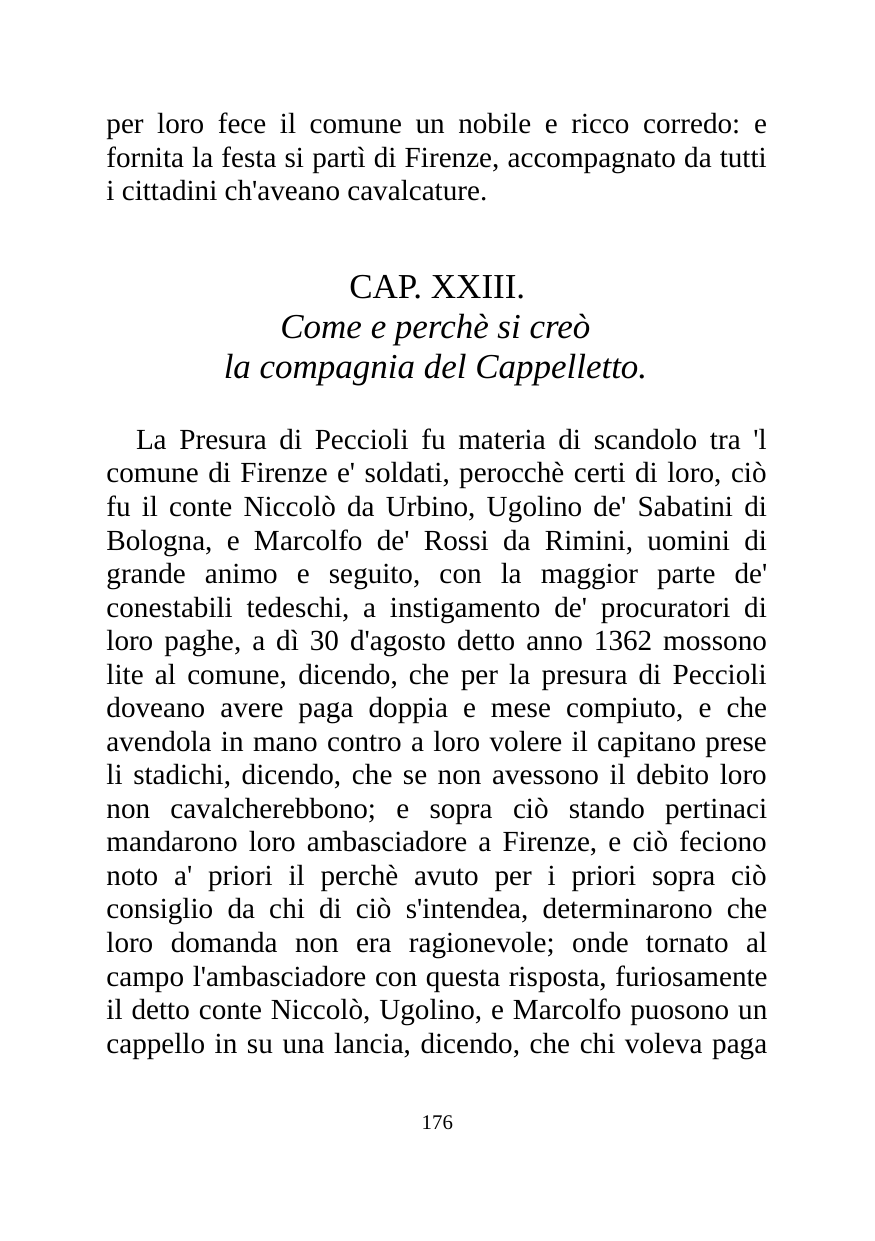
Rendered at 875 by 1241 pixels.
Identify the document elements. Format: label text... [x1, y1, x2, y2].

text La Presura di Peccioli fu materia di scandolo tra 'l comune di Firenze e' soldati, perocchè certi di loro, ciò fu il conte Niccolò da Urbino, Ugolino de' Sabatini di Bologna, e Marcolfo de' Rossi da Rimini, uomini di grande animo e seguito, con la maggior parte de' conestabili tedeschi, a instigamento de' procuratori di loro paghe, a dì 30 d'agosto detto anno 1362 mossono lite al comune, dicendo, che per la presura di Peccioli doveano avere paga doppia e mese compiuto, e che avendola in mano contro a loro volere il capitano prese li stadichi, dicendo, che se non avessono il debito loro non cavalcherebbono; e sopra ciò stando pertinaci mandarono loro ambasciadore a Firenze, e ciò feciono noto a' priori il perchè avuto per i priori sopra ciò consiglio da chi di ciò s'intendea, determinarono che loro domanda non era ragionevole; onde tornato al campo l'ambasciadore con questa risposta, furiosamente il detto conte Niccolò, Ugolino, e Marcolfo puosono un cappello in su una lancia, dicendo, che chi voleva paga [106, 422, 768, 1059]
subtitle CAP. XXIII. Come e perchè si creò la compagnia del Cappelletto. [106, 266, 768, 387]
text per loro fece il comune un nobile e ricco corredo: e fornita la festa si partì di Firenze, accompagnato da tutti i cittadini ch'aveano cavalcature. [106, 106, 768, 207]
